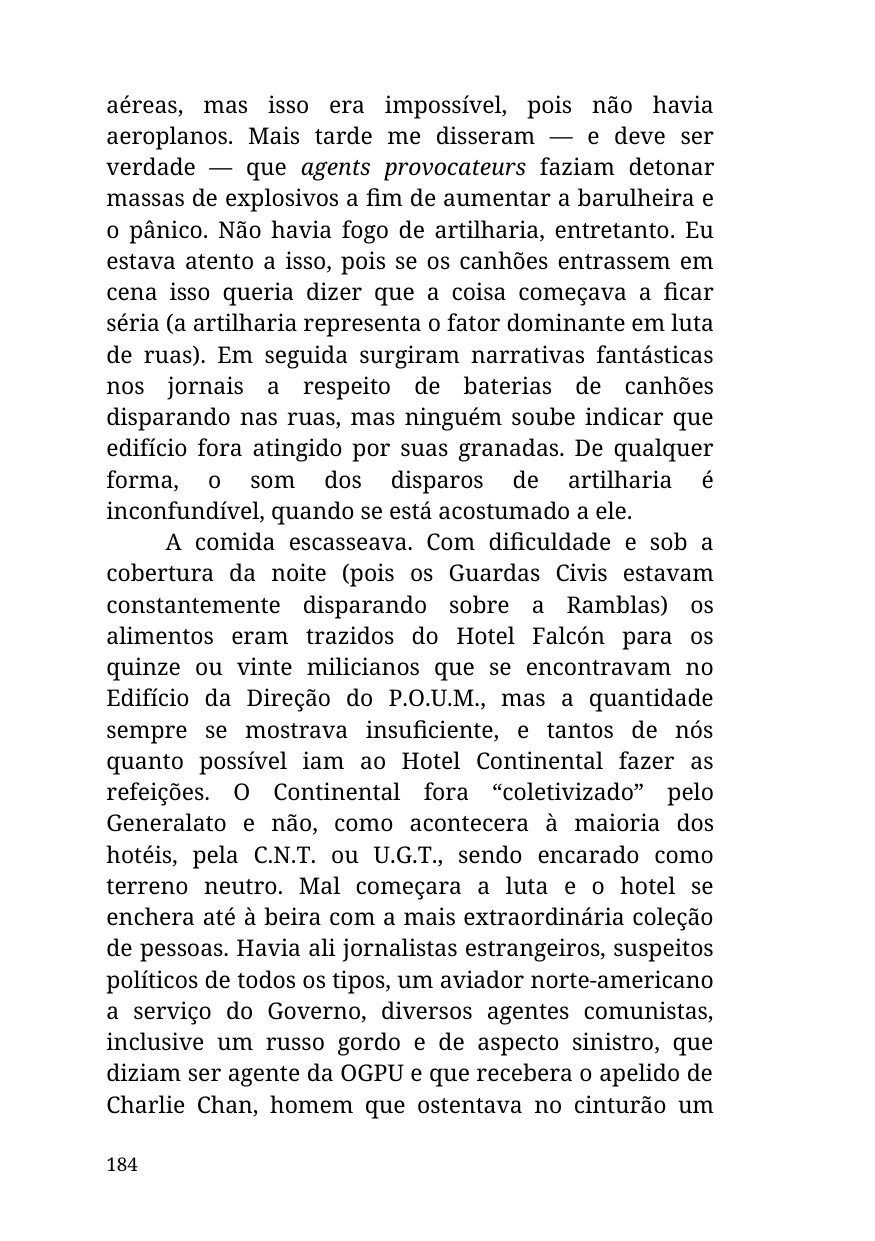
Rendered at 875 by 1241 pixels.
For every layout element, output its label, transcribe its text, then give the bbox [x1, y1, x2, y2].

text aéreas, mas isso era impossível, pois não havia aeroplanos. Mais tarde me disseram — e deve ser verdade — que agents provocateurs faziam detonar massas de explosivos a fim de aumentar a barulheira e o pânico. Não havia fogo de artilharia, entretanto. Eu estava atento a isso, pois se os canhões entrassem em cena isso queria dizer que a coisa começava a ficar séria (a artilharia representa o fator dominante em luta de ruas). Em seguida surgiram narrativas fantásticas nos jornais a respeito de baterias de canhões disparando nas ruas, mas ninguém soube indicar que edifício fora atingido por suas granadas. De qualquer forma, o som dos disparos de artilharia é inconfundível, quando se está acostumado a ele. [106, 88, 714, 526]
text A comida escasseava. Com dificuldade e sob a cobertura da noite (pois os Guardas Civis estavam constantemente disparando sobre a Ramblas) os alimentos eram trazidos do Hotel Falcón para os quinze ou vinte milicianos que se encontravam no Edifício da Direção do P.O.U.M., mas a quantidade sempre se mostrava insuficiente, e tantos de nós quanto possível iam ao Hotel Continental fazer as refeições. O Continental fora “coletivizado” pelo Generalato e não, como acontecera à maioria dos hotéis, pela C.N.T. ou U.G.T., sendo encarado como terreno neutro. Mal começara a luta e o hotel se enchera até à beira com a mais extraordinária coleção de pessoas. Havia ali jornalistas estrangeiros, suspeitos políticos de todos os tipos, um aviador norte-americano a serviço do Governo, diversos agentes comunistas, inclusive um russo gordo e de aspecto sinistro, que diziam ser agente da OGPU e que recebera o apelido de Charlie Chan, homem que ostentava no cinturão um [106, 526, 714, 1120]
